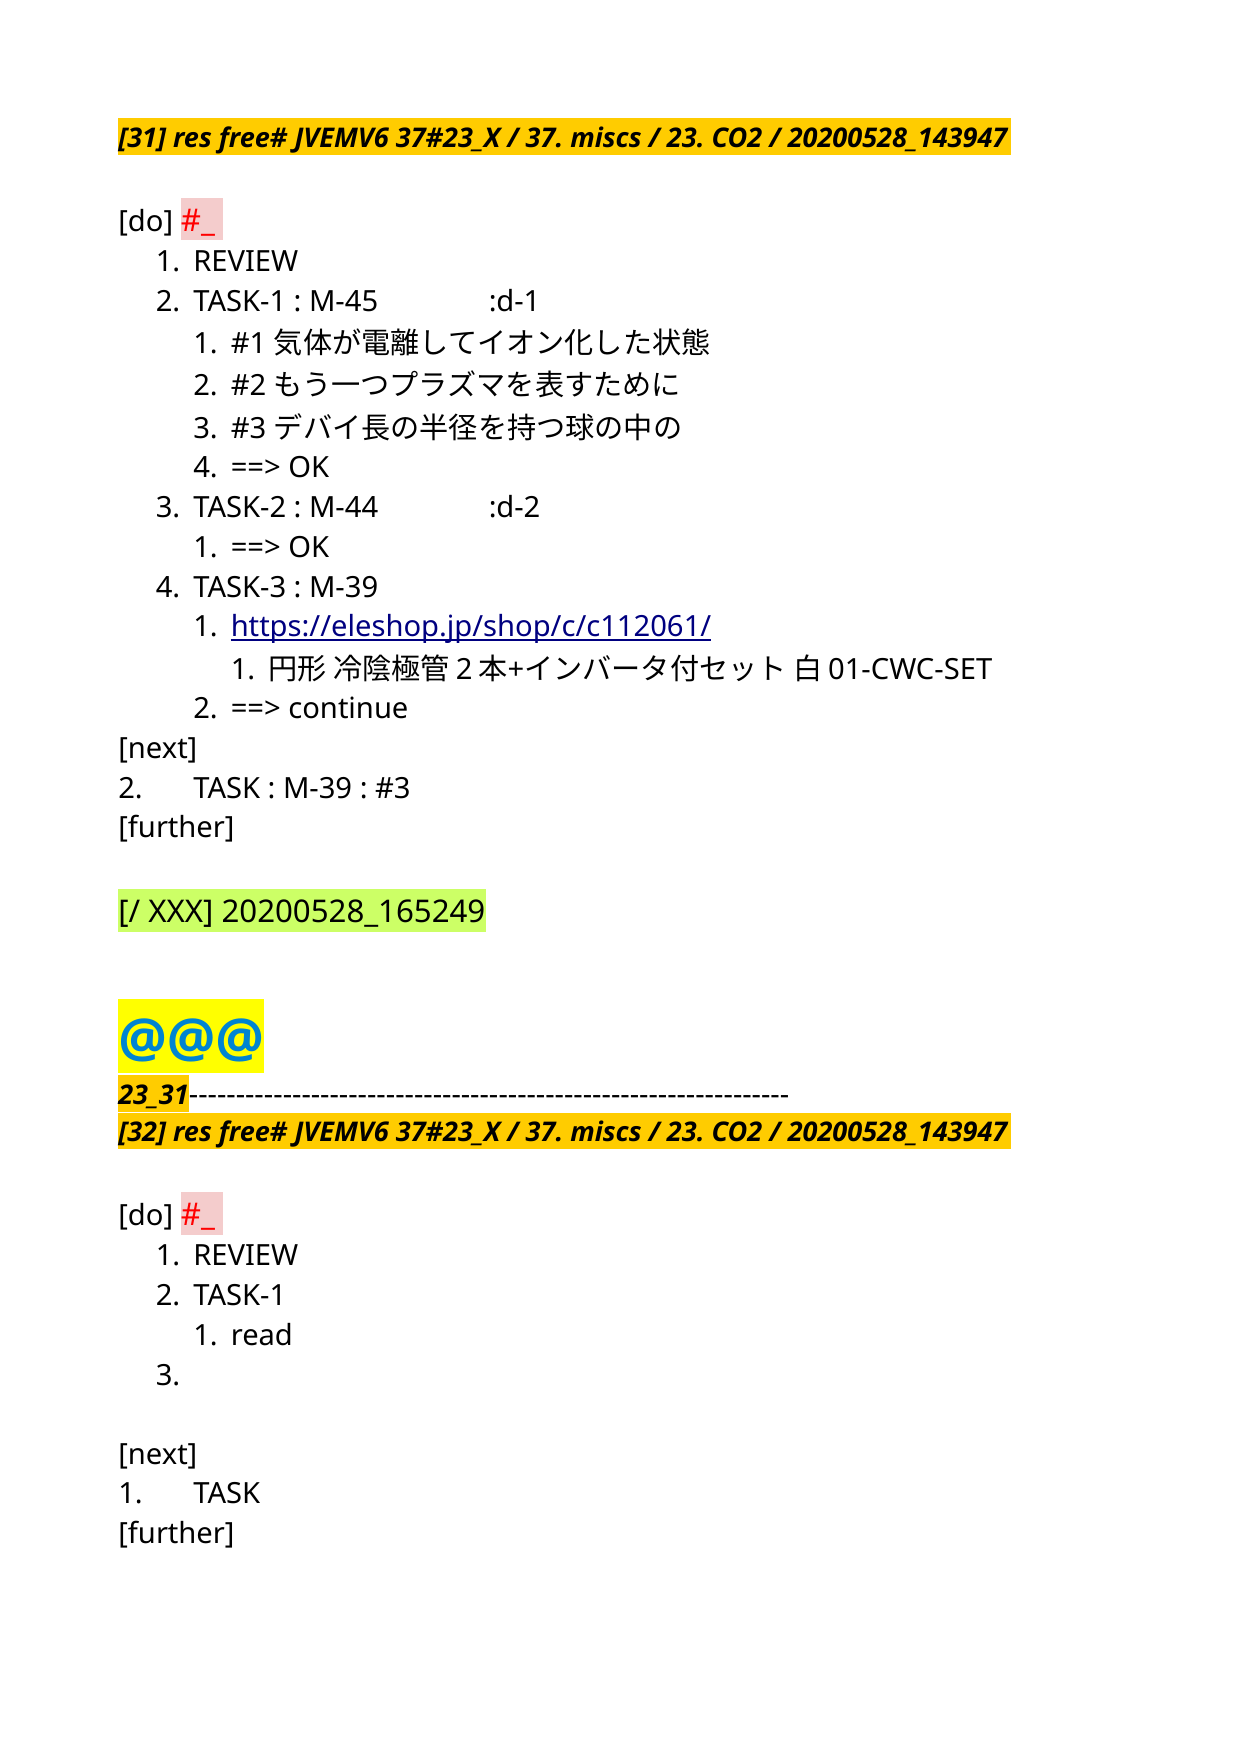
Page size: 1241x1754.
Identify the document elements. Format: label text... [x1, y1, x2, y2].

list REVIEW [156, 1235, 1122, 1274]
text [further] [118, 1512, 1122, 1552]
list TASK-1 : M-45 :d-1 [156, 280, 1122, 319]
list ==> OK [193, 526, 1122, 566]
list TASK [118, 1473, 1122, 1512]
list #1 気体が電離してイオン化した状態 [193, 319, 1122, 362]
list TASK-1 [156, 1274, 1122, 1314]
text [next] [118, 1433, 1122, 1473]
text [118, 1552, 1122, 1595]
list TASK-2 : M-44 :d-2 [156, 486, 1122, 526]
text [31] res free# JVEMV6 37#23_X / 37. miscs / 23. CO2 / 20200528_143947 [118, 118, 1122, 155]
list #3 デバイ長の半径を持つ球の中の [193, 404, 1122, 447]
text [further] [118, 807, 1122, 846]
list #2 もう一つプラズマを表すために [193, 362, 1122, 404]
text [do] #_ [118, 1192, 1122, 1235]
list 円形 冷陰極管2本+インバータ付セット 白01-CWC-SET [231, 645, 1122, 688]
list read [193, 1314, 1122, 1354]
list ==> continue [193, 688, 1122, 727]
text [next] [118, 727, 1122, 767]
list REVIEW [156, 240, 1122, 280]
list https://eleshop.jp/shop/c/c112061/ [193, 606, 1122, 645]
text @@@ [118, 999, 1122, 1073]
list TASK : M-39 : #3 [118, 767, 1122, 807]
text 23_31---------------------------------------------------------------- [118, 1073, 1122, 1113]
list TASK-3 : M-39 [156, 566, 1122, 606]
list ==> OK [193, 447, 1122, 486]
text [32] res free# JVEMV6 37#23_X / 37. miscs / 23. CO2 / 20200528_143947 [118, 1113, 1122, 1149]
text [do] #_ [118, 198, 1122, 240]
text [/ XXX] 20200528_165249 [118, 846, 1122, 932]
